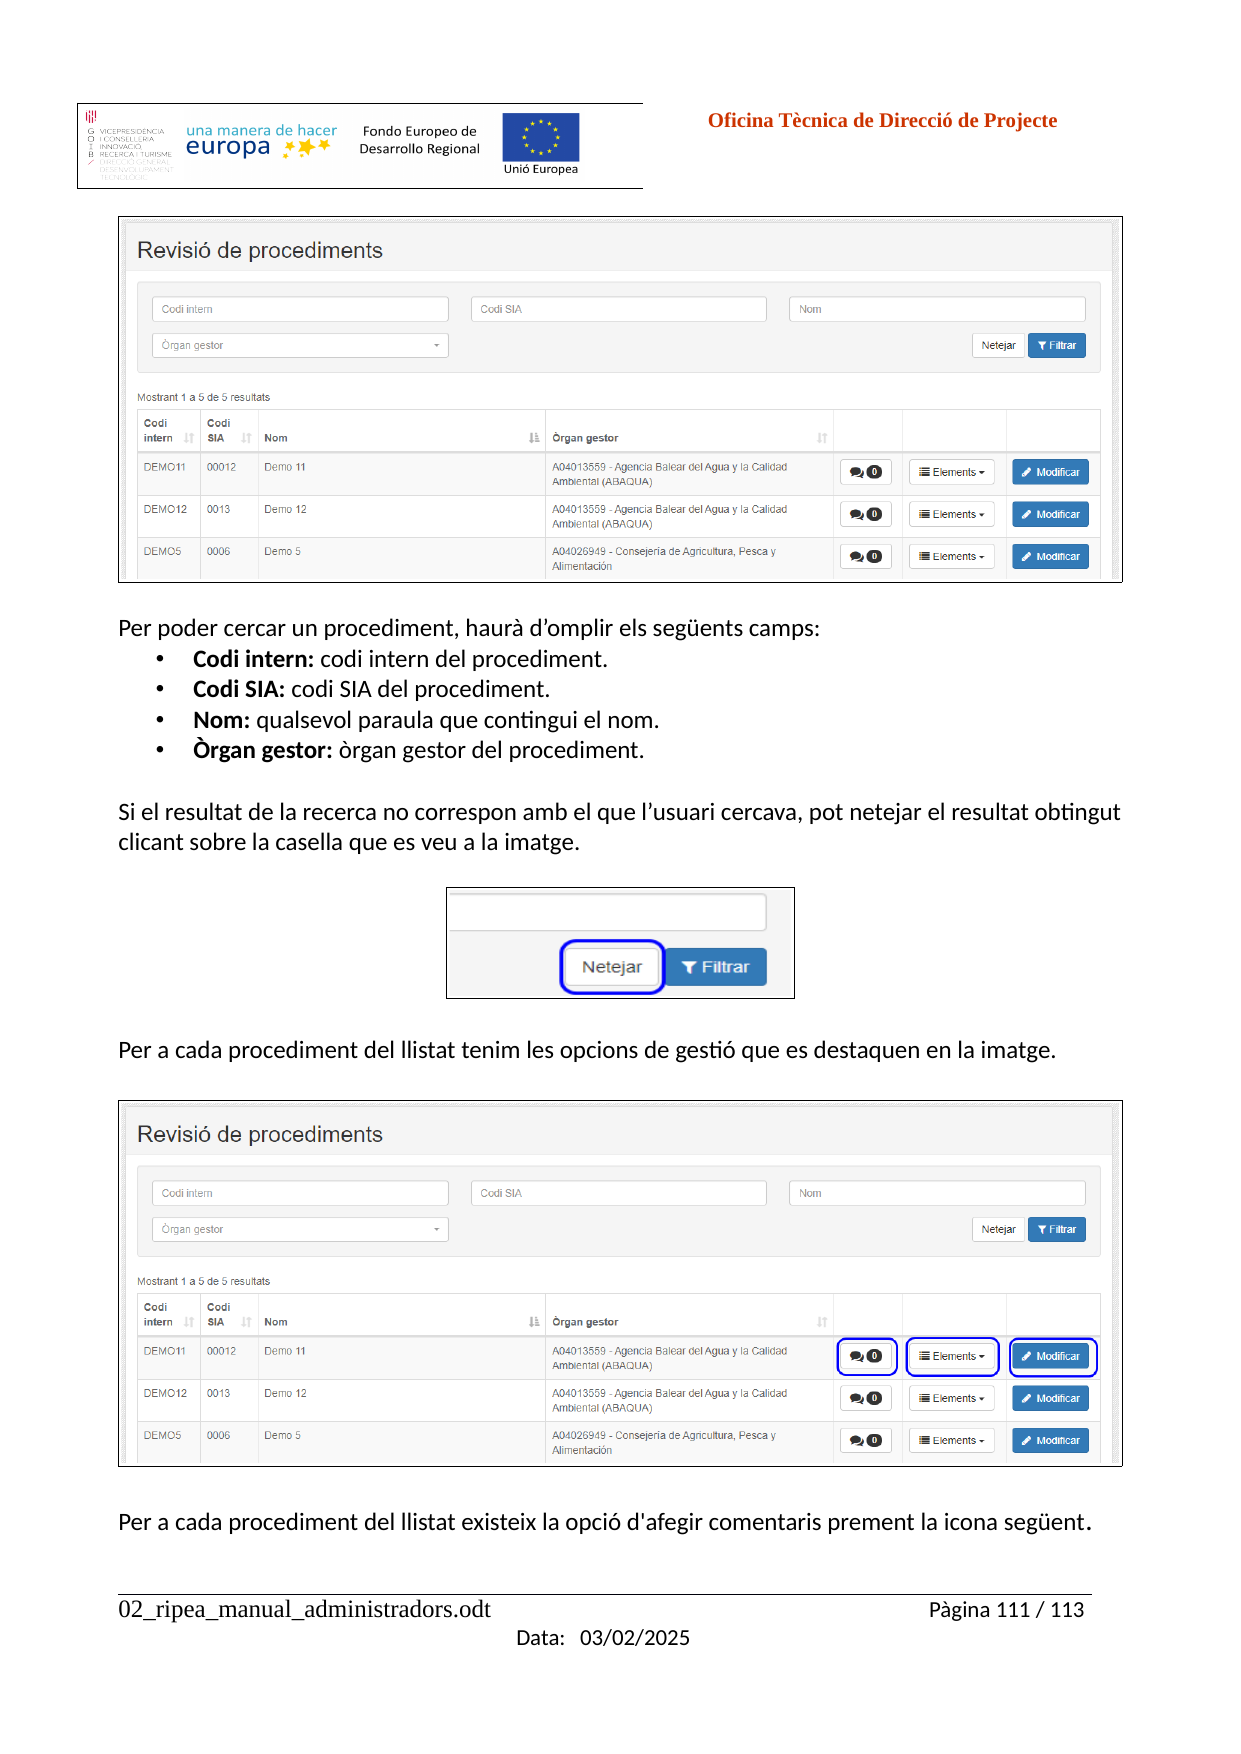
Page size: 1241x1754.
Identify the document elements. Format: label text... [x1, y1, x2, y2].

text Per a cada procediment del llistat existeix la opció d'afegir comentaris prement la icona següent. [118, 1502, 1122, 1537]
picture [449, 890, 791, 996]
text Si el resultat de la recerca no correspon amb el que l’usuari cercava, pot netejar el resultat obtingut clicant sobre la casella que es veu a la imatge. [118, 796, 1122, 857]
list Codi intern: codi intern del procediment. [156, 643, 1122, 674]
list Òrgan gestor: òrgan gestor del procediment. [156, 735, 1122, 765]
picture [82, 108, 178, 182]
list Codi SIA: codi SIA del procediment. [156, 674, 1122, 704]
picture [184, 108, 585, 182]
text Per a cada procediment del llistat tenim les opcions de gestió que es destaquen en la imatge. [118, 1034, 1122, 1065]
list Nom: qualsevol paraula que contingui el nom. [156, 704, 1122, 735]
picture [121, 1103, 1119, 1463]
text Per poder cercar un procediment, haurà d’omplir els següents camps: [118, 613, 1122, 643]
picture [121, 219, 1119, 579]
